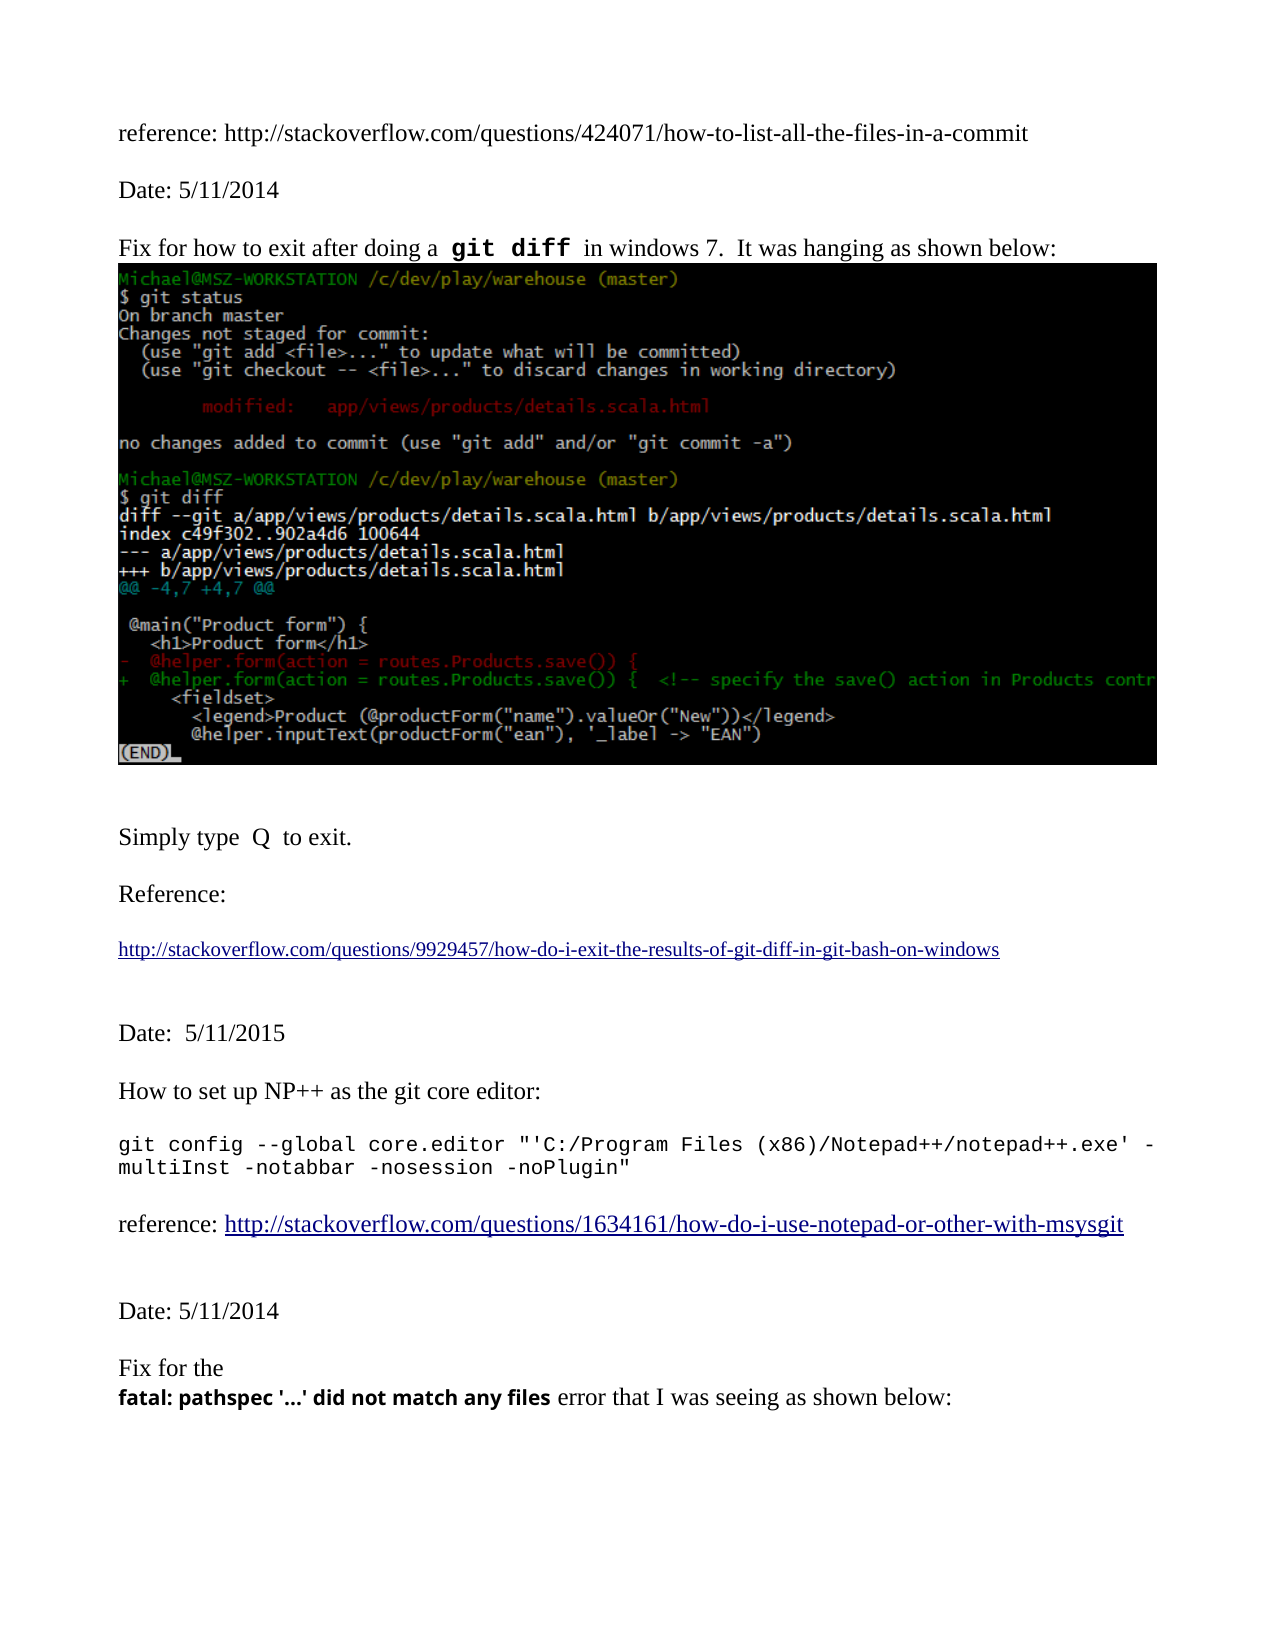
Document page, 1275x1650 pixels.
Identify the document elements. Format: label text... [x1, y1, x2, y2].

text reference: http://stackoverflow.com/questions/1634161/how-do-i-use-notepad-or-other-with-msysgit [118, 1209, 1157, 1238]
text http://stackoverflow.com/questions/9929457/how-do-i-exit-the-results-of-git-diff-in-git-bash-on-windows [118, 937, 1157, 961]
text Date: 5/11/2015 [118, 1018, 1157, 1047]
text Simply type Q to exit. [118, 822, 1157, 851]
text Date: 5/11/2014 [118, 1296, 1157, 1324]
text Fix for how to exit after doing a git diff in windows 7. It was hanging as shown below: [118, 233, 1157, 263]
picture [118, 263, 1157, 765]
text fatal: pathspec '...' did not match any files error that I was seeing as shown below: [118, 1382, 1157, 1412]
text Date: 5/11/2014 [118, 176, 1157, 204]
text git config --global core.editor "'C:/Program Files (x86)/Notepad++/notepad++.exe' -multiInst -notabbar -nosession -noPlugin" [118, 1133, 1157, 1181]
text How to set up NP++ as the git core editor: [118, 1076, 1157, 1105]
text Fix for the [118, 1353, 1157, 1382]
text reference: http://stackoverflow.com/questions/424071/how-to-list-all-the-files-in-a-commit [118, 118, 1157, 147]
text Reference: [118, 879, 1157, 908]
